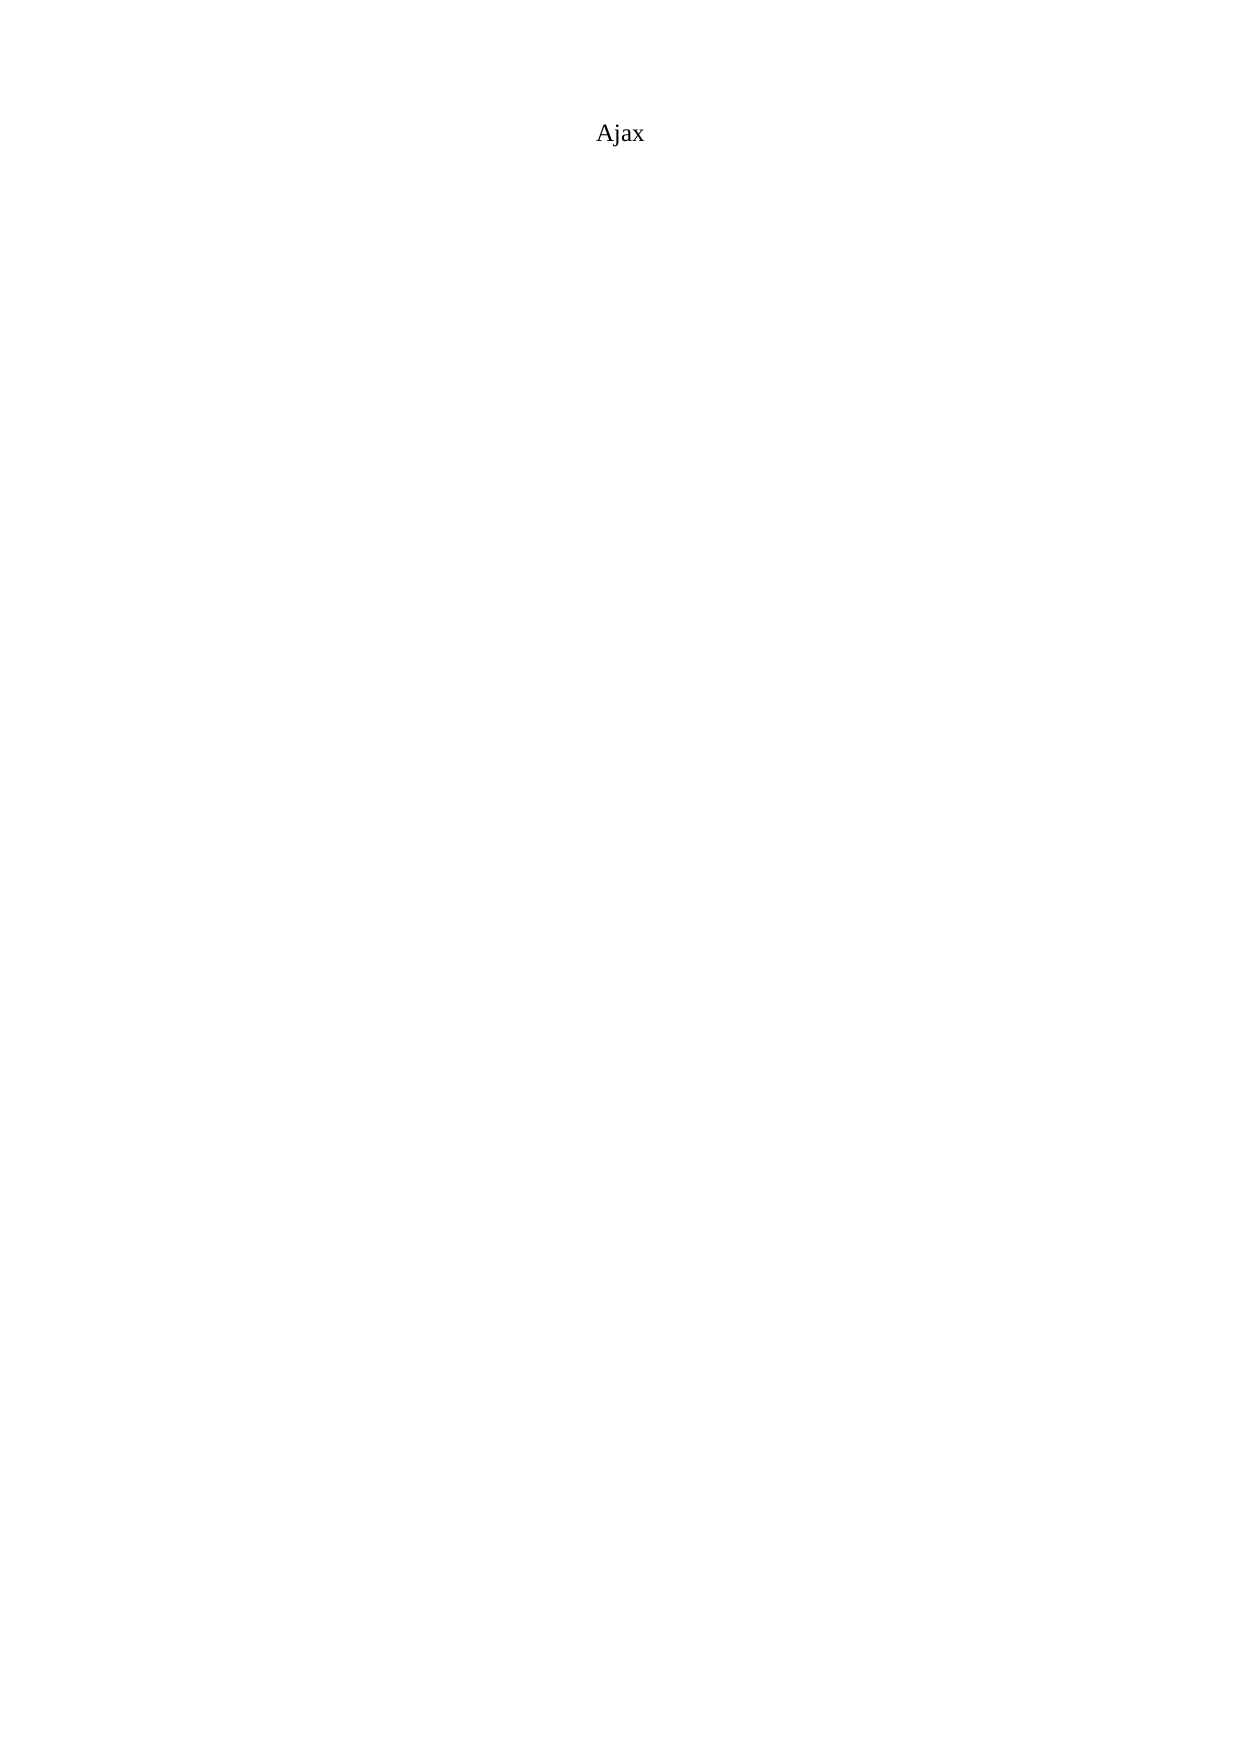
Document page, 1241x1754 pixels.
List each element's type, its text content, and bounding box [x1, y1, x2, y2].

text Ajax [118, 118, 1122, 147]
